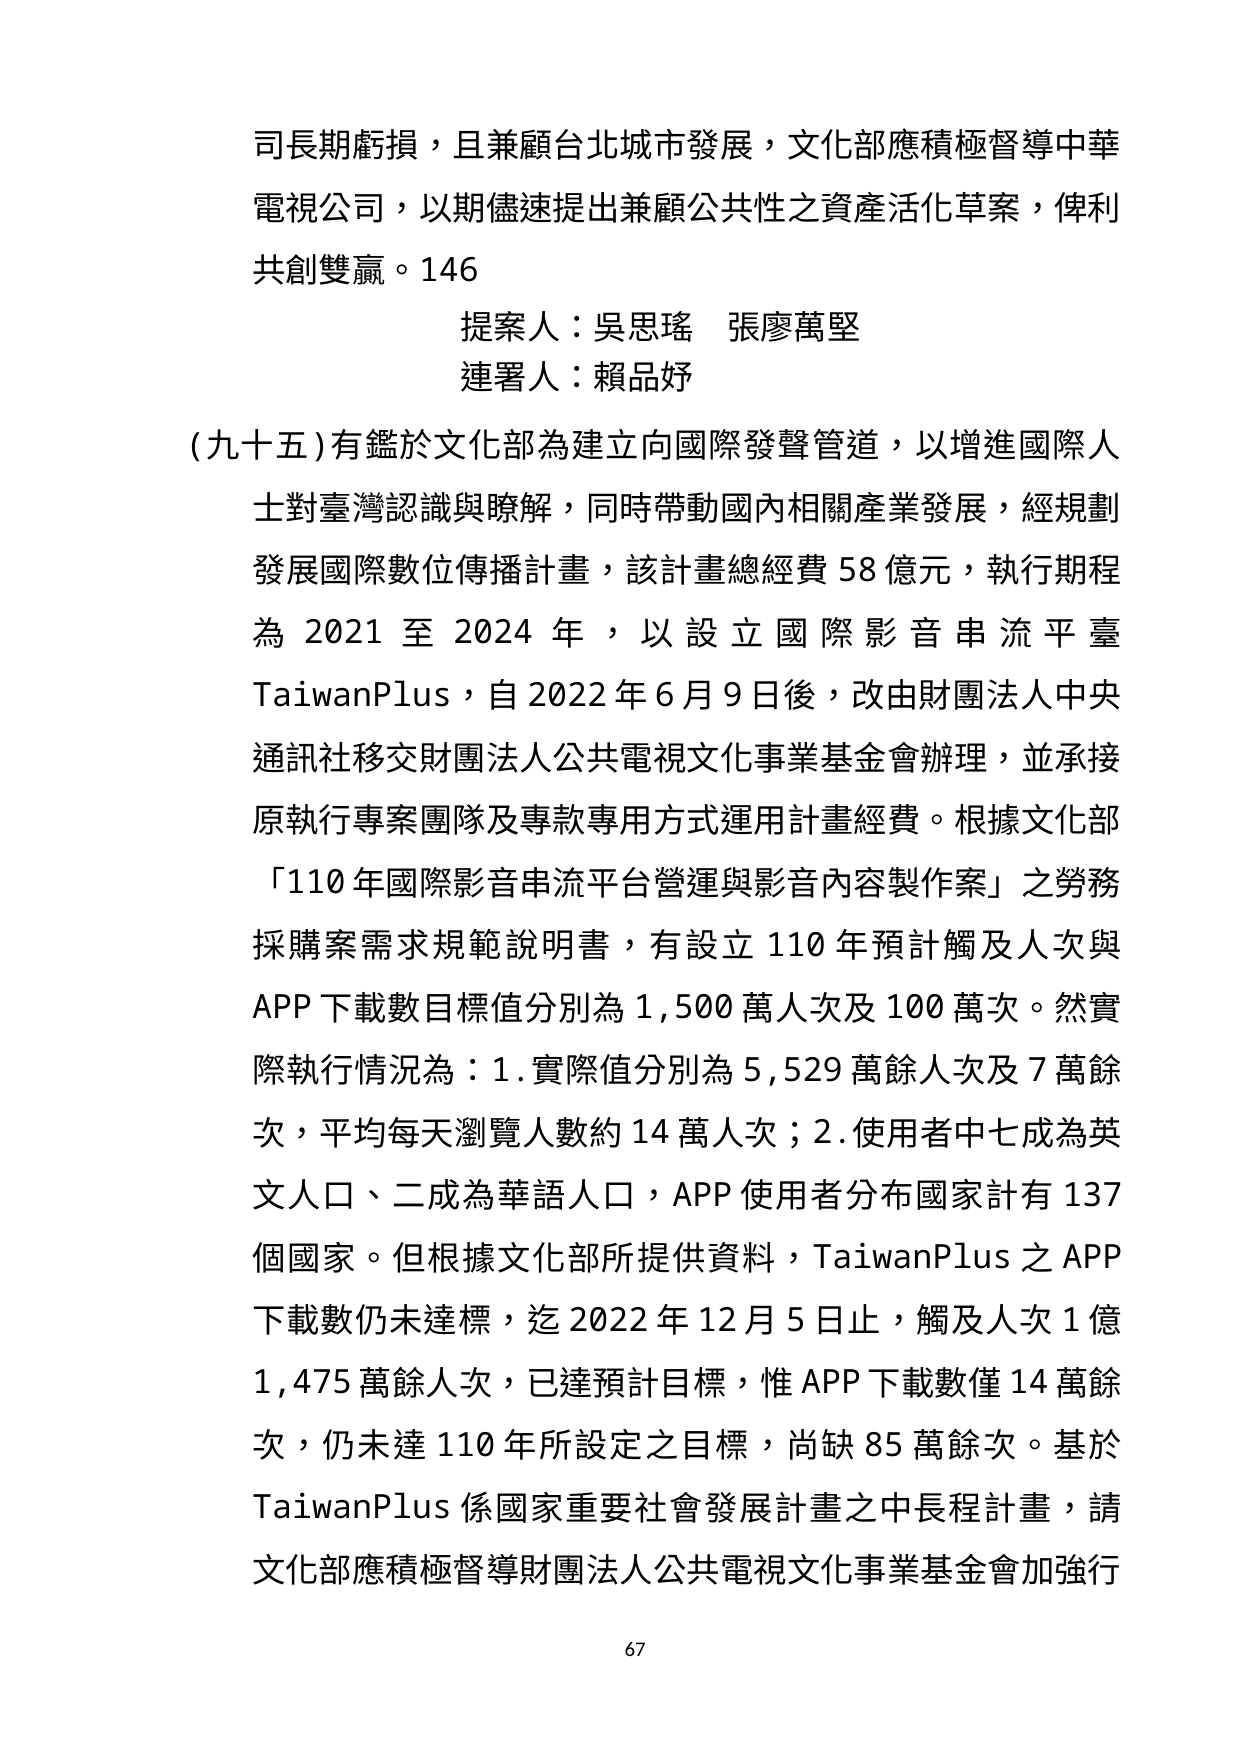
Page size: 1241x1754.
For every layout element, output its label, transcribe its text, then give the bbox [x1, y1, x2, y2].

text 連署人：賴品妤 [460, 350, 1122, 400]
text 司長期虧損，且兼顧台北城市發展，文化部應積極督導中華電視公司，以期儘速提出兼顧公共性之資產活化草案，俾利共創雙贏。146 [185, 112, 1122, 300]
text 提案人：吳思瑤 張廖萬堅 [460, 300, 1122, 350]
text (九十五)有鑑於文化部為建立向國際發聲管道，以增進國際人士對臺灣認識與瞭解，同時帶動國內相關產業發展，經規劃發展國際數位傳播計畫，該計畫總經費58億元，執行期程為2021至2024年，以設立國際影音串流平臺TaiwanPlus，自2022年6月9日後，改由財團法人中央通訊社移交財團法人公共電視文化事業基金會辦理，並承接原執行專案團隊及專款專用方式運用計畫經費。根據文化部「110年國際影音串流平台營運與影音內容製作案」之勞務採購案需求規範說明書，有設立110年預計觸及人次與APP下載數目標值分別為1,500萬人次及100萬次。然實際執行情況為：1.實際值分別為5,529萬餘人次及7萬餘次，平均每天瀏覽人數約14萬人次；2.使用者中七成為英文人口、二成為華語人口，APP使用者分布國家計有137個國家。但根據文化部所提供資料，TaiwanPlus之APP下載數仍未達標，迄2022年12月5日止，觸及人次1億1,475萬餘人次，已達預計目標，惟APP下載數僅14萬餘次，仍未達110年所設定之目標，尚缺85萬餘次。基於TaiwanPlus係國家重要社會發展計畫之中長程計畫，請文化部應積極督導財團法人公共電視文化事業基金會加強行 [185, 412, 1122, 1600]
